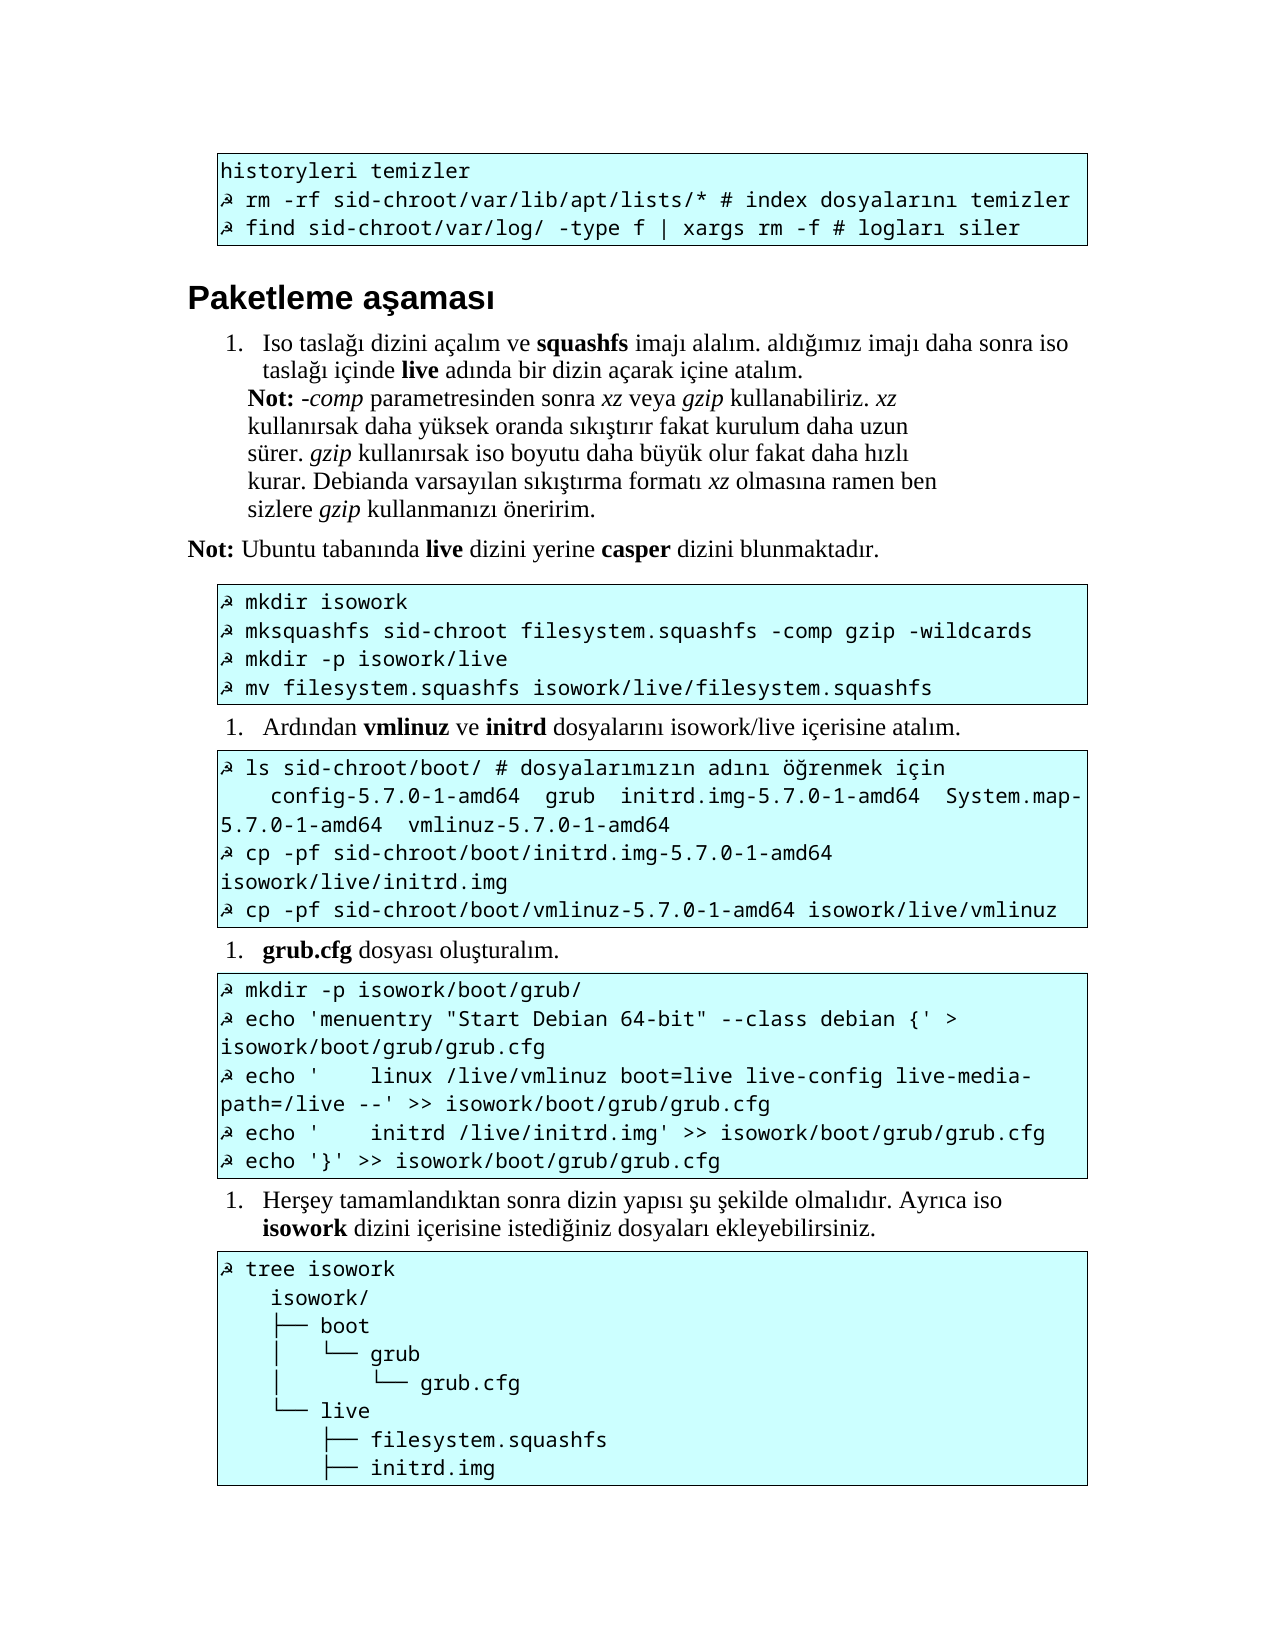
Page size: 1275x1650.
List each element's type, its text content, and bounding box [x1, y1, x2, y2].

text historyleri temizler ☭ rm -rf sid-chroot/var/lib/apt/lists/* # index dosyalarını temizler ☭ find sid-chroot/var/log/ -type f | xargs rm -f # logları siler [218, 154, 1087, 245]
text ☭ tree isowork isowork/ ├── boot │ └── grub │ └── grub.cfg └── live ├── filesystem.squashfs ├── initrd.img [218, 1252, 1087, 1485]
text ☭ ls sid-chroot/boot/ # dosyalarımızın adını öğrenmek için config-5.7.0-1-amd64 grub initrd.img-5.7.0-1-amd64 System.map-5.7.0-1-amd64 vmlinuz-5.7.0-1-amd64 ☭ cp -pf sid-chroot/boot/initrd.img-5.7.0-1-amd64 isowork/live/initrd.img ☭ cp -pf sid-chroot/boot/vmlinuz-5.7.0-1-amd64 isowork/live/vmlinuz [218, 751, 1087, 927]
list Herşey tamamlandıktan sonra dizin yapısı şu şekilde olmalıdır. Ayrıca iso isowork dizini içerisine istediğiniz dosyaları ekleyebilirsiniz. [225, 1187, 1087, 1242]
subtitle Paketleme aşaması [187, 279, 1087, 316]
text ☭ mkdir isowork ☭ mksquashfs sid-chroot filesystem.squashfs -comp gzip -wildcards ☭ mkdir -p isowork/live ☭ mv filesystem.squashfs isowork/live/filesystem.squashfs [218, 585, 1087, 704]
list grub.cfg dosyası oluşturalım. [225, 936, 1087, 963]
text Not: -comp parametresinden sonra xz veya gzip kullanabiliriz. xz kullanırsak daha yüksek oranda sıkıştırır fakat kurulum daha uzun sürer. gzip kullanırsak iso boyutu daha büyük olur fakat daha hızlı kurar. Debianda varsayılan sıkıştırma formatı xz olmasına ramen ben sizlere gzip kullanmanızı öneririm. [247, 384, 967, 523]
list Iso taslağı dizini açalım ve squashfs imajı alalım. aldığımız imajı daha sonra iso taslağı içinde live adında bir dizin açarak içine atalım. [225, 329, 1087, 384]
text ☭ mkdir -p isowork/boot/grub/ ☭ echo 'menuentry "Start Debian 64-bit" --class debian {' > isowork/boot/grub/grub.cfg ☭ echo ' linux /live/vmlinuz boot=live live-config live-media-path=/live --' >> isowork/boot/grub/grub.cfg ☭ echo ' initrd /live/initrd.img' >> isowork/boot/grub/grub.cfg ☭ echo '}' >> isowork/boot/grub/grub.cfg [218, 974, 1087, 1178]
text Not: Ubuntu tabanında live dizini yerine casper dizini blunmaktadır. [187, 535, 1087, 563]
list Ardından vmlinuz ve initrd dosyalarını isowork/live içerisine atalım. [225, 713, 1087, 741]
